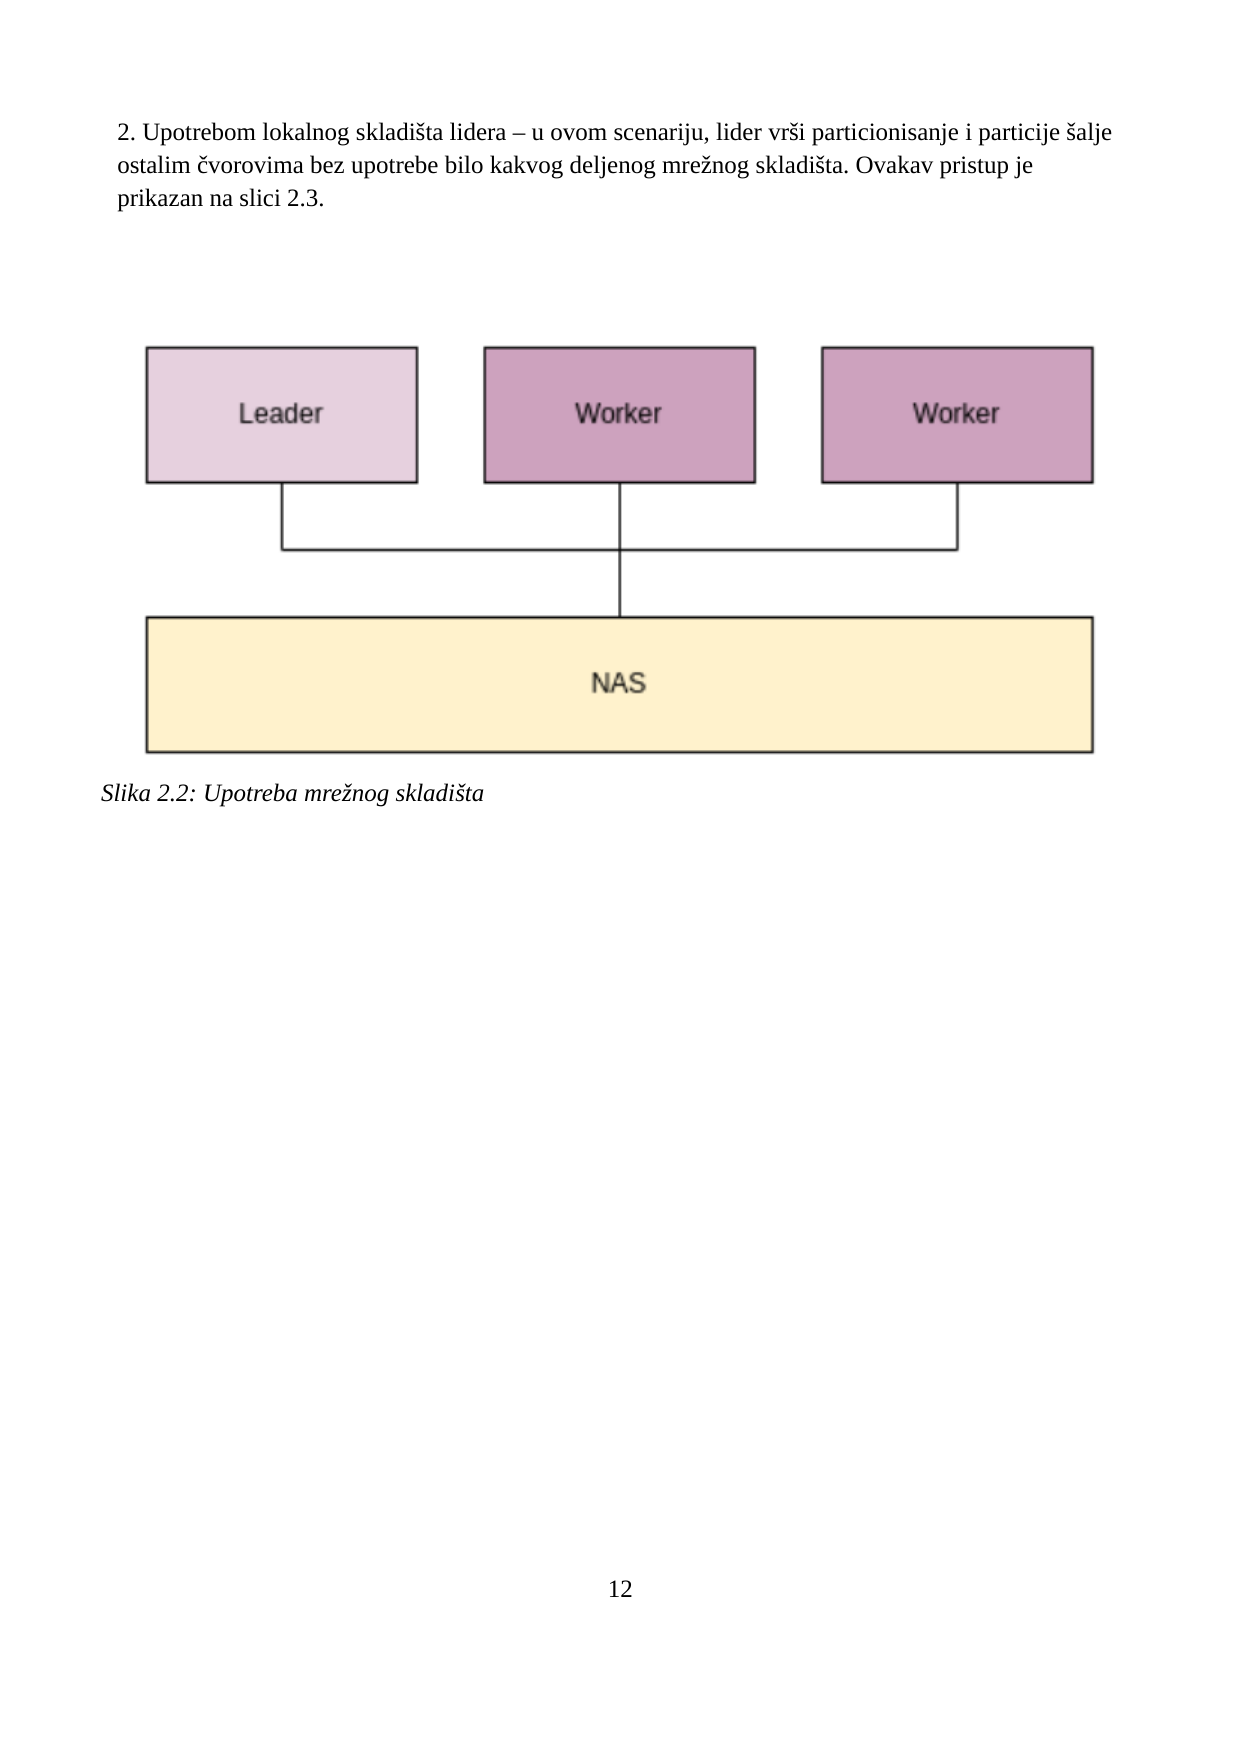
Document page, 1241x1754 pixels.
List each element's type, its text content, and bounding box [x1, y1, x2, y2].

text 2. Upotrebom lokalnog skladišta lidera – u ovom scenariju, lider vrši particionisanje i particije šalje ostalim čvorovima bez upotrebe bilo kakvog deljenog mrežnog skladišta. Ovakav pristup je prikazan na slici 2.3. [117, 117, 1123, 212]
text Slika 2.2: Upotreba mrežnog skladišta [101, 779, 1139, 807]
picture [117, 338, 1124, 779]
